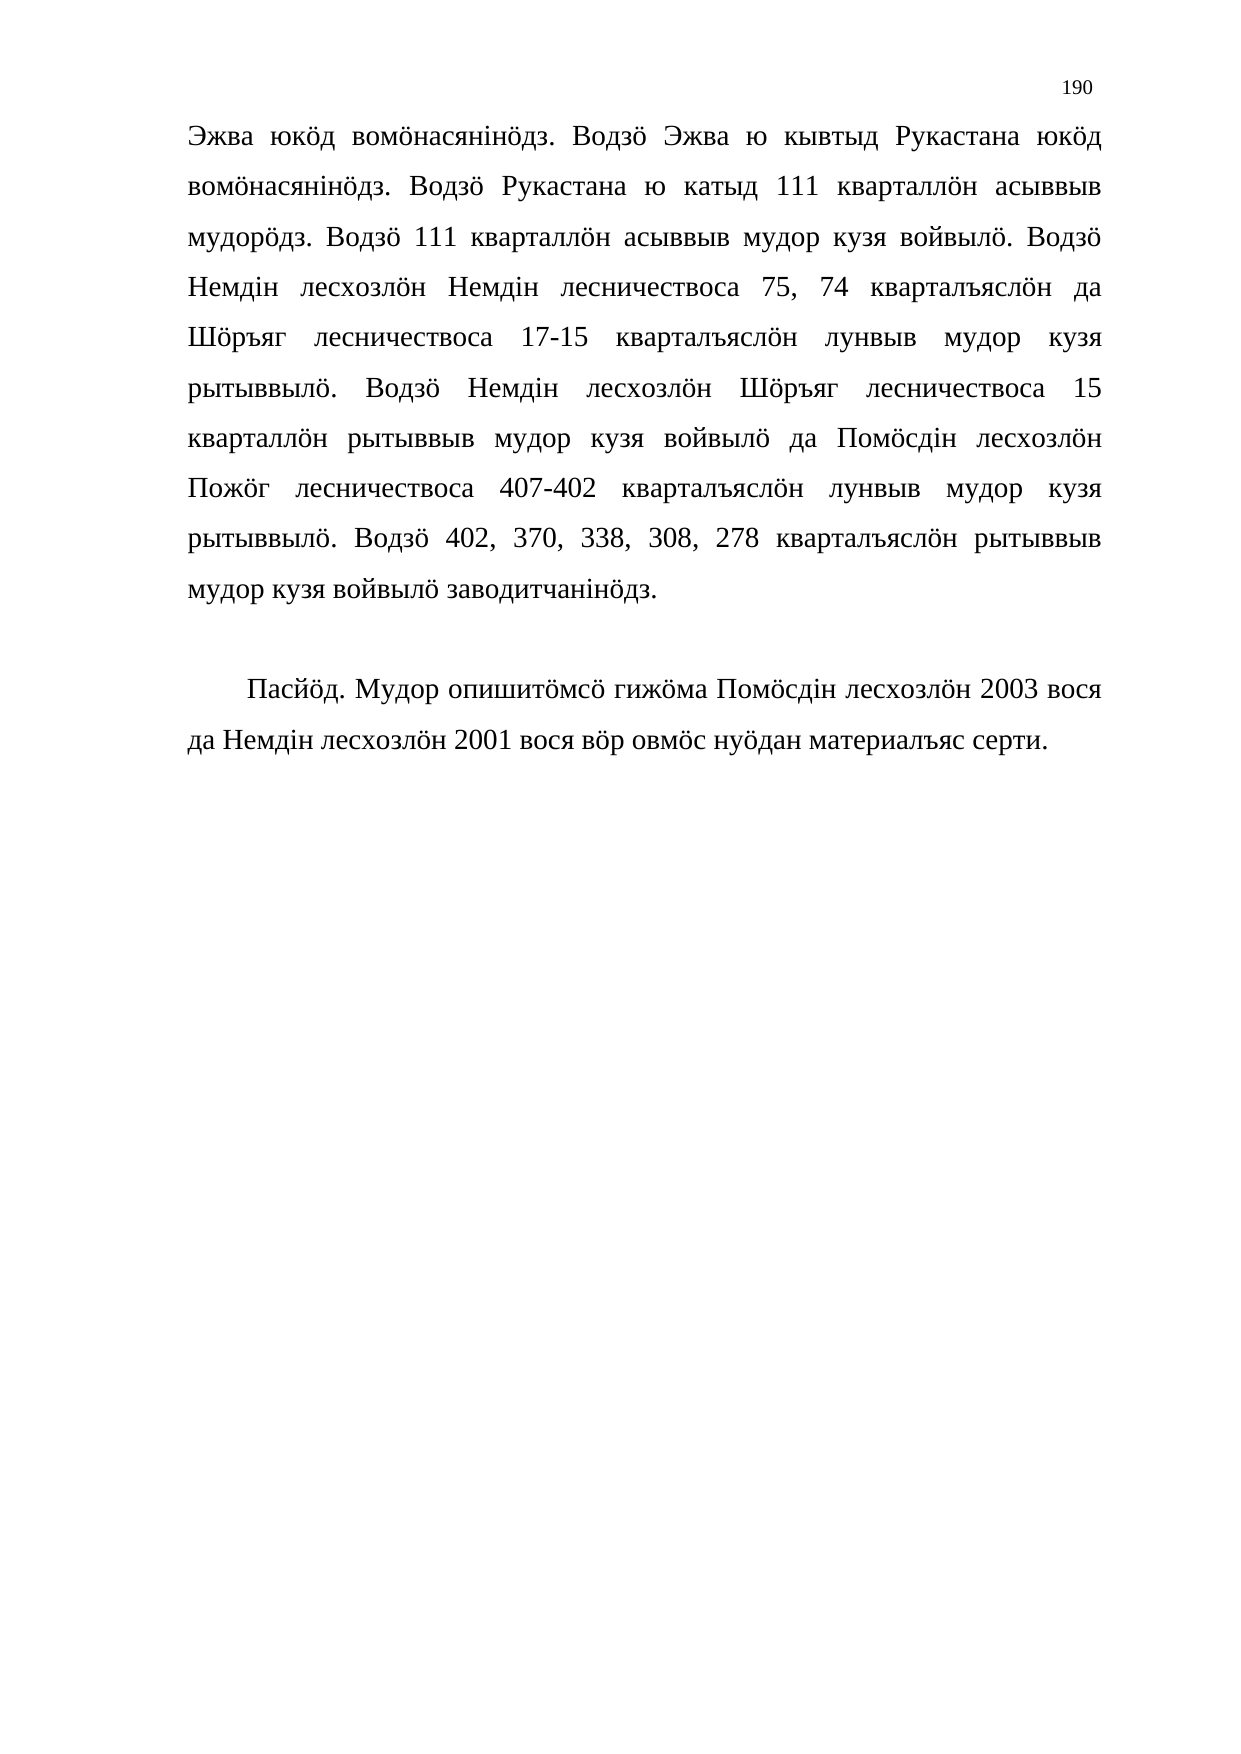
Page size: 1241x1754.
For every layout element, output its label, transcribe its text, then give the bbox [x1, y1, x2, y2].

text Эжва юкöд вомöнасянiнöдз. Водзö Эжва ю кывтыд Рукастана юкöд вомöнасянiнöдз. Водзö Рукастана ю катыд 111 кварталлöн асыввыв мудорöдз. Водзö 111 кварталлöн асыввыв мудор кузя войвылö. Водзö Немдiн лесхозлöн Немдiн лесничествоса 75, 74 кварталъяслöн да Шöръяг лесничествоса 17-15 кварталъяслöн лунвыв мудор кузя рытыввылö. Водзö Немдiн лесхозлöн Шöръяг лесничествоса 15 кварталлöн рытыввыв мудор кузя войвылö да Помöсдiн лесхозлöн Пожöг лесничествоса 407-402 кварталъяслöн лунвыв мудор кузя рытыввылö. Водзö 402, 370, 338, 308, 278 кварталъяслöн рытыввыв мудор кузя войвылö заводитчанiнöдз. [187, 118, 1103, 604]
text Пасйöд. Мудор опишитöмсö гижöма Помöсдiн лесхозлöн 2003 вося да Немдiн лесхозлöн 2001 вося вöр овмöс нуöдан материалъяс серти. [187, 672, 1103, 755]
